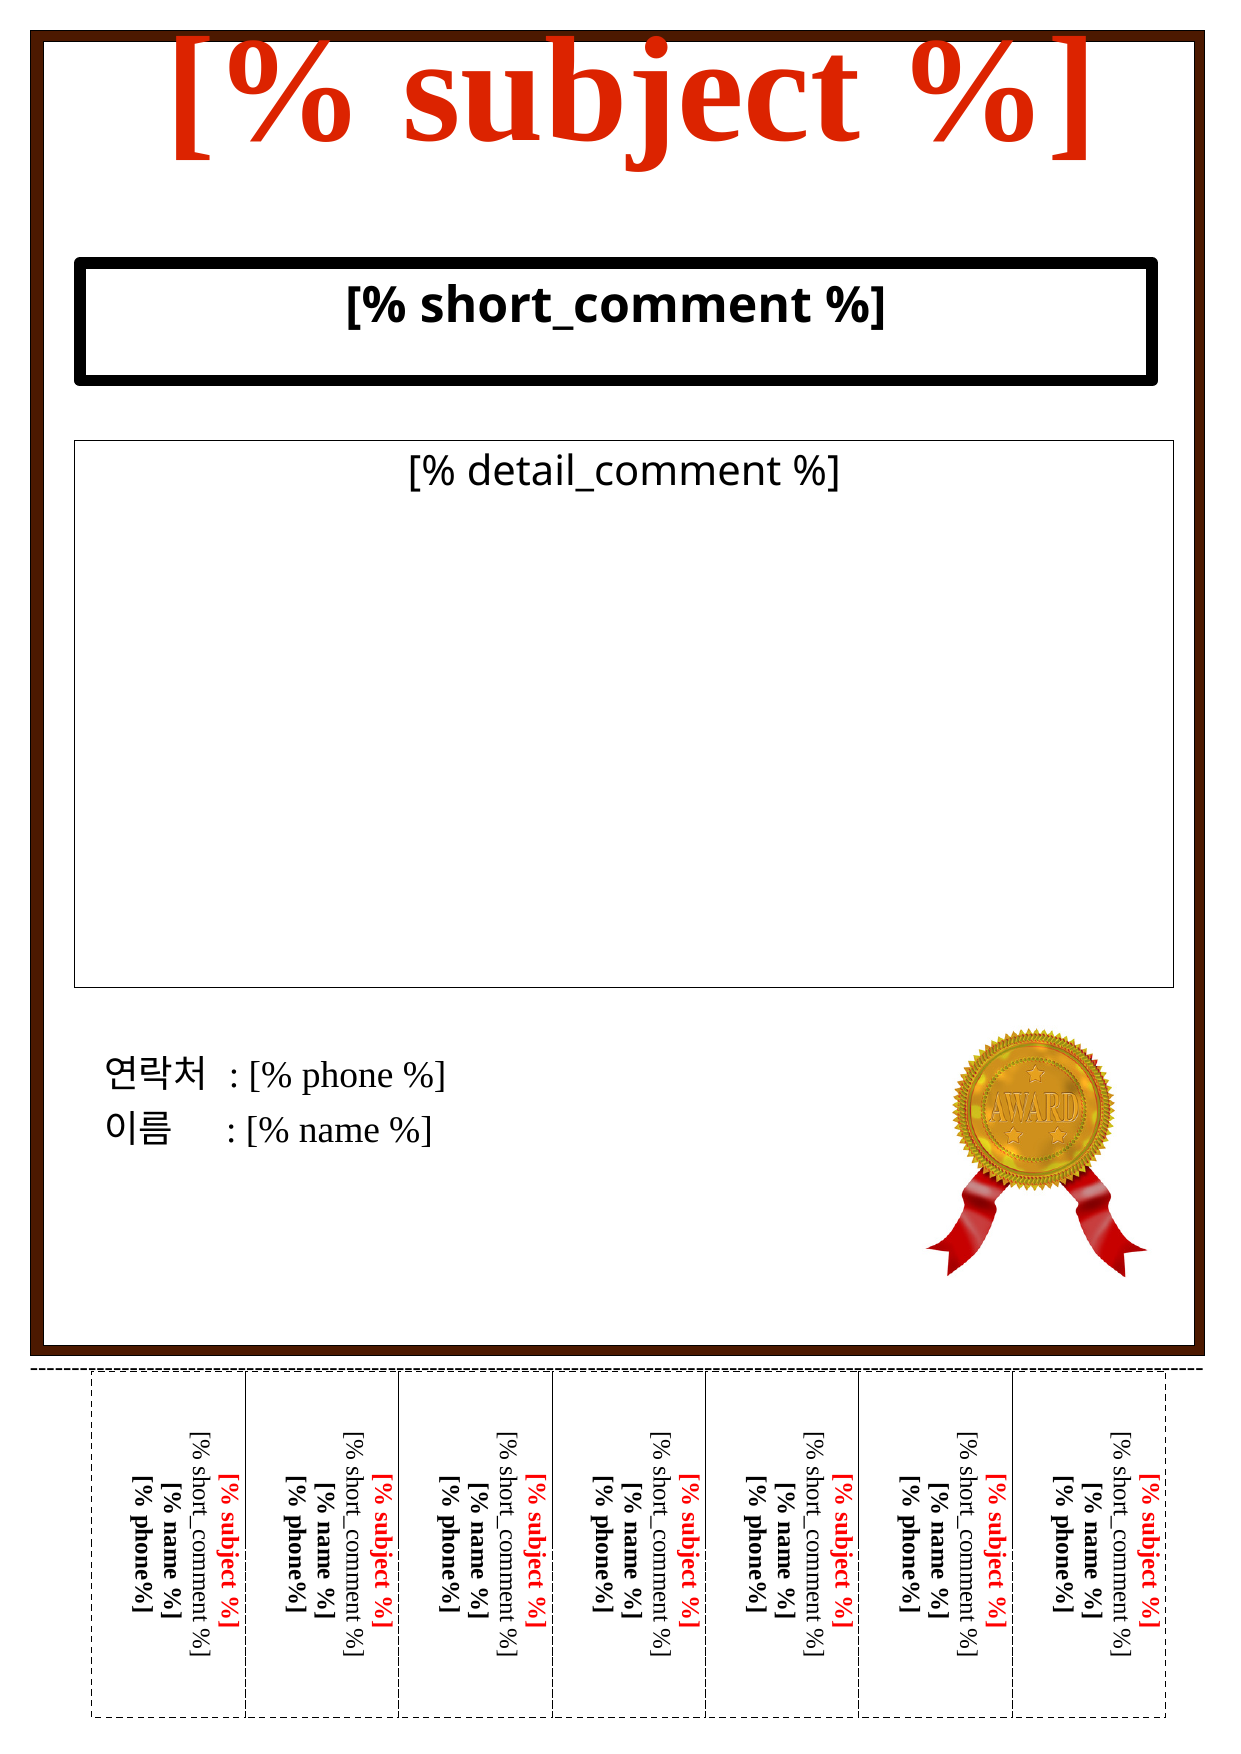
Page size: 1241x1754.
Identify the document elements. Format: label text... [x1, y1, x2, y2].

text --------------------------------------------------------------------------------------------------------------------------------------------- [29, 1352, 1211, 1381]
picture [910, 1025, 1164, 1279]
